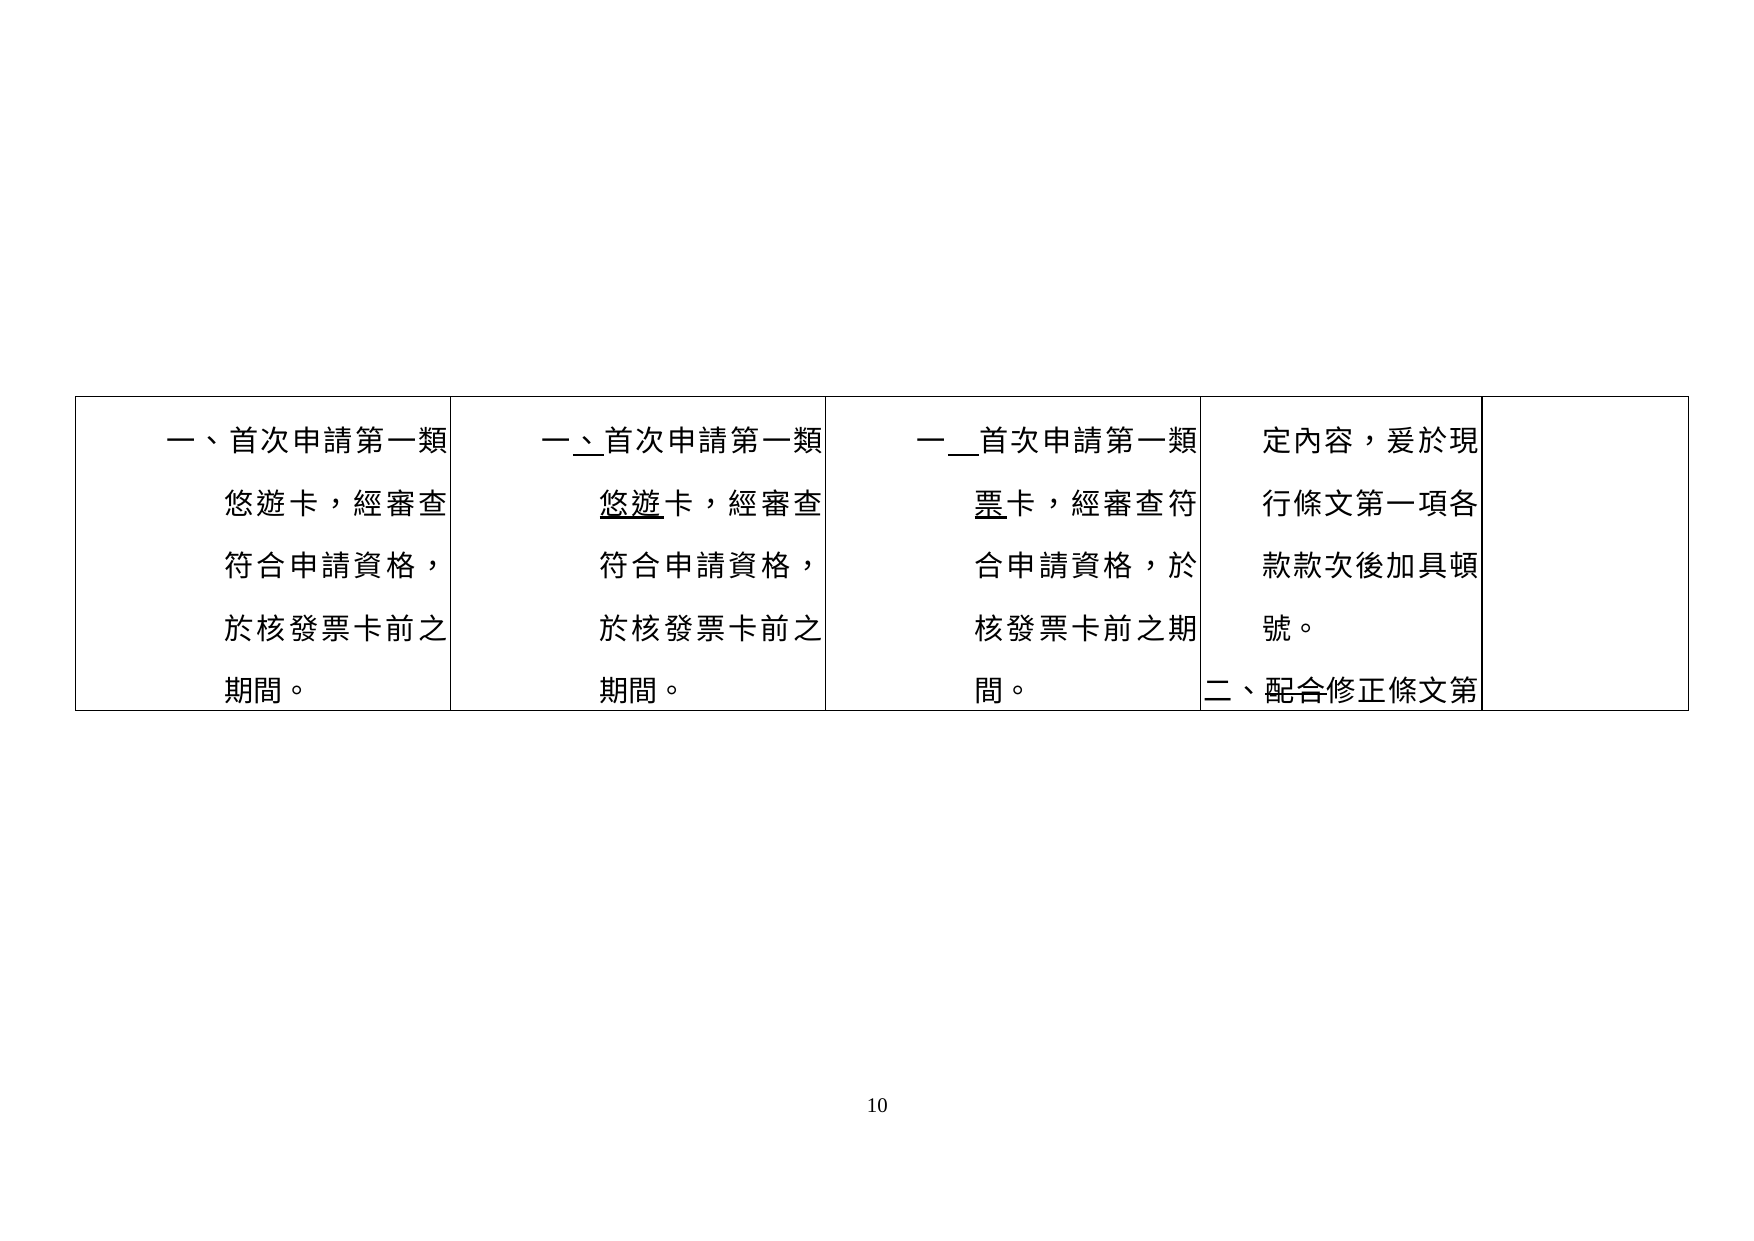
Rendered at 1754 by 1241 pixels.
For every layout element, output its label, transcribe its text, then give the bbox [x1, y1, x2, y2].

table_cell 一、首次申請第一類悠遊卡，經審查符合申請資格，於核發票卡前之期間。 [76, 397, 450, 710]
table_cell [1483, 397, 1688, 710]
table_cell 一 首次申請第一類票卡，經審查符合申請資格，於核發票卡前之期間。 [826, 397, 1200, 710]
table_cell 定內容，爰於現行條文第一項各款款次後加具頓號。 二、配合修正條文第 [1201, 397, 1481, 710]
table_cell 一、首次申請第一類悠遊卡，經審查符合申請資格，於核發票卡前之期間。 [451, 397, 825, 710]
